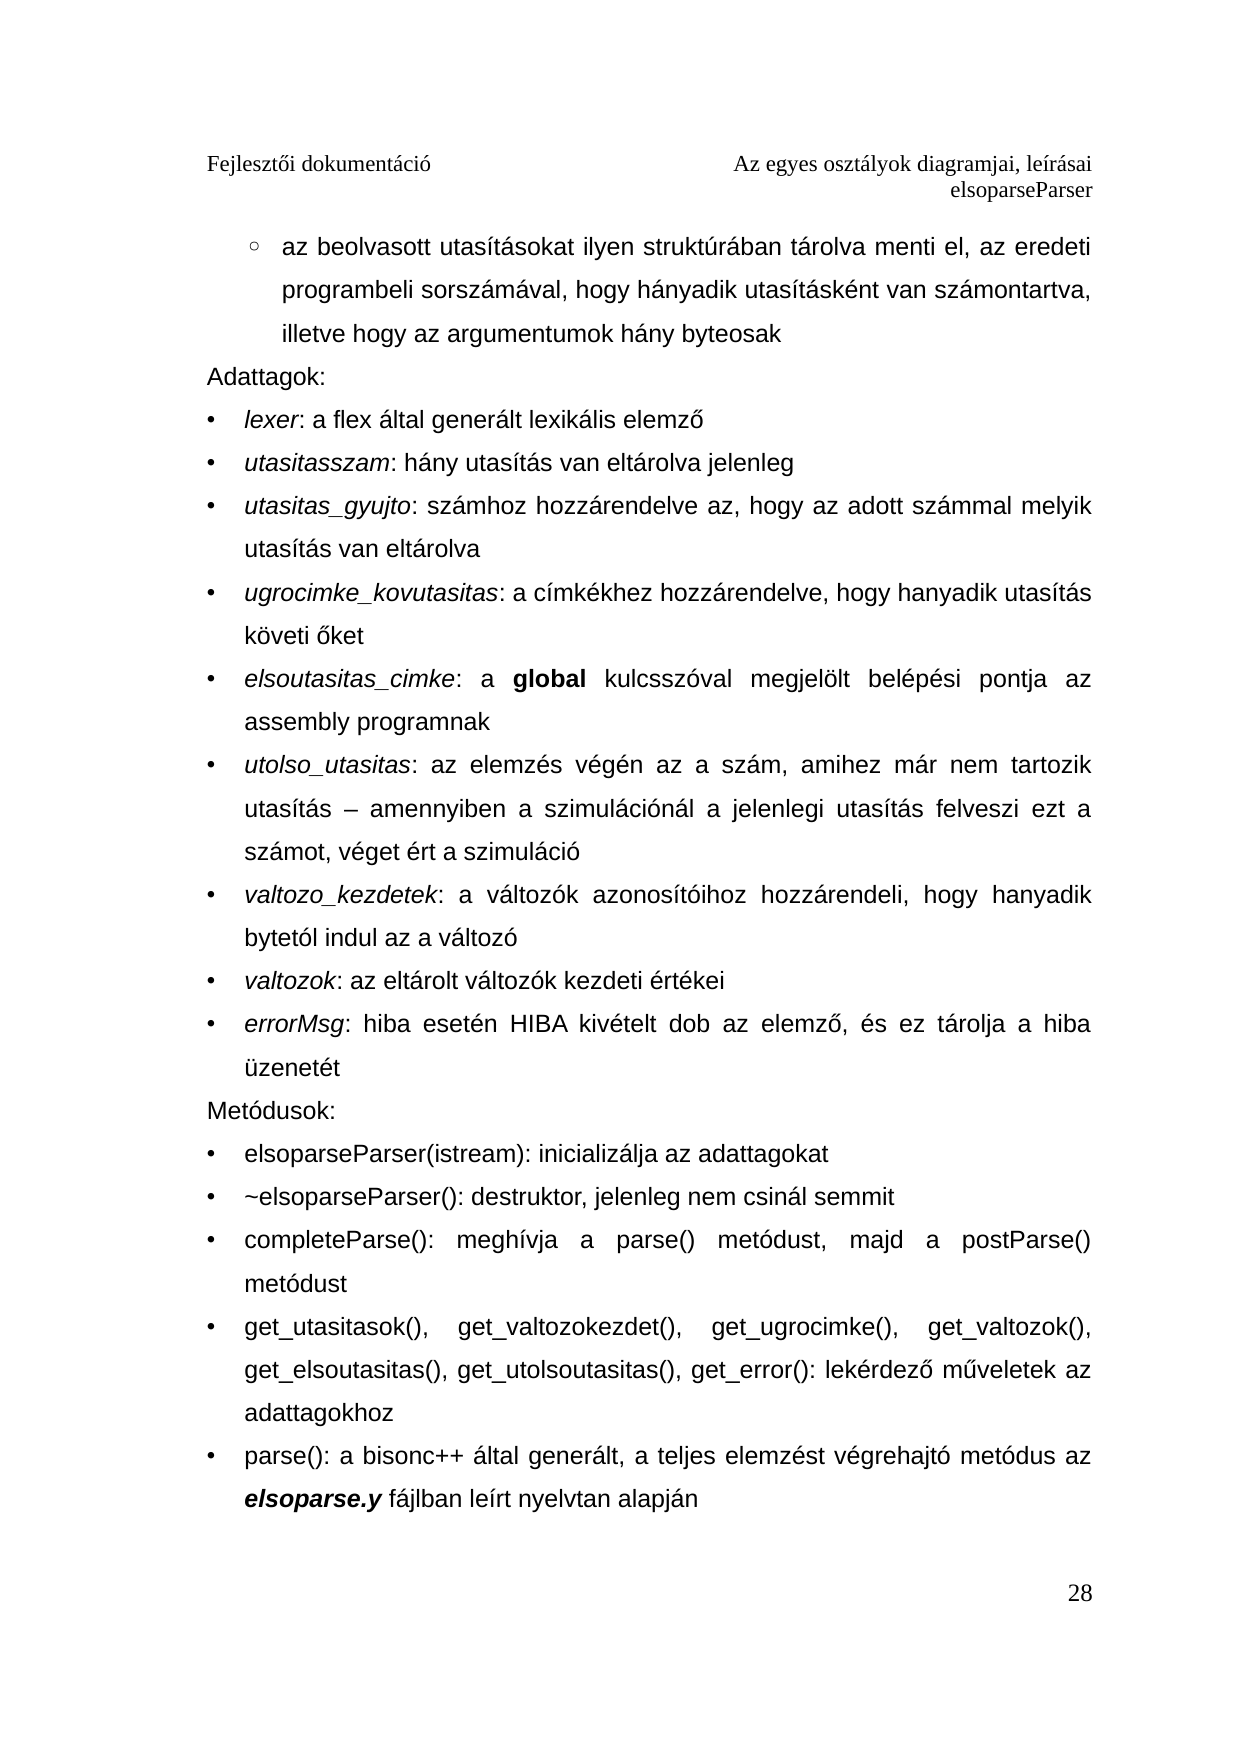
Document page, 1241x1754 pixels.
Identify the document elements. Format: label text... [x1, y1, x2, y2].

list ~elsoparseParser(): destruktor, jelenleg nem csinál semmit [207, 1182, 1093, 1211]
list get_utasitasok(), get_valtozokezdet(), get_ugrocimke(), get_valtozok(), get_elsoutasitas(), get_utolsoutasitas(), get_error(): lekérdező műveletek az adattagokhoz [207, 1312, 1093, 1427]
list utasitasszam: hány utasítás van eltárolva jelenleg [207, 448, 1093, 477]
list ugrocimke_kovutasitas: a címkékhez hozzárendelve, hogy hanyadik utasítás követi őket [207, 578, 1093, 649]
list elsoparseParser(istream): inicializálja az adattagokat [207, 1139, 1093, 1168]
list utasitas_gyujto: számhoz hozzárendelve az, hogy az adott számmal melyik utasítás van eltárolva [207, 491, 1093, 563]
list elsoutasitas_cimke: a global kulcsszóval megjelölt belépési pontja az assembly programnak [207, 664, 1093, 736]
text Metódusok: [207, 1096, 1093, 1124]
list valtozo_kezdetek: a változók azonosítóihoz hozzárendeli, hogy hanyadik bytetól indul az a változó [207, 880, 1093, 952]
list valtozok: az eltárolt változók kezdeti értékei [207, 966, 1093, 995]
list completeParse(): meghívja a parse() metódust, majd a postParse() metódust [207, 1225, 1093, 1297]
list az beolvasott utasításokat ilyen struktúrában tárolva menti el, az eredeti programbeli sorszámával, hogy hányadik utasításként van számontartva, illetve hogy az argumentumok hány byteosak [244, 232, 1093, 347]
list errorMsg: hiba esetén HIBA kivételt dob az elemző, és ez tárolja a hiba üzenetét [207, 1009, 1093, 1081]
text Adattagok: [207, 362, 1093, 390]
list parse(): a bisonc++ által generált, a teljes elemzést végrehajtó metódus az elsoparse.y fájlban leírt nyelvtan alapján [207, 1441, 1093, 1513]
list utolso_utasitas: az elemzés végén az a szám, amihez már nem tartozik utasítás – amennyiben a szimulációnál a jelenlegi utasítás felveszi ezt a számot, véget ért a szimuláció [207, 750, 1093, 865]
list lexer: a flex által generált lexikális elemző [207, 405, 1093, 434]
